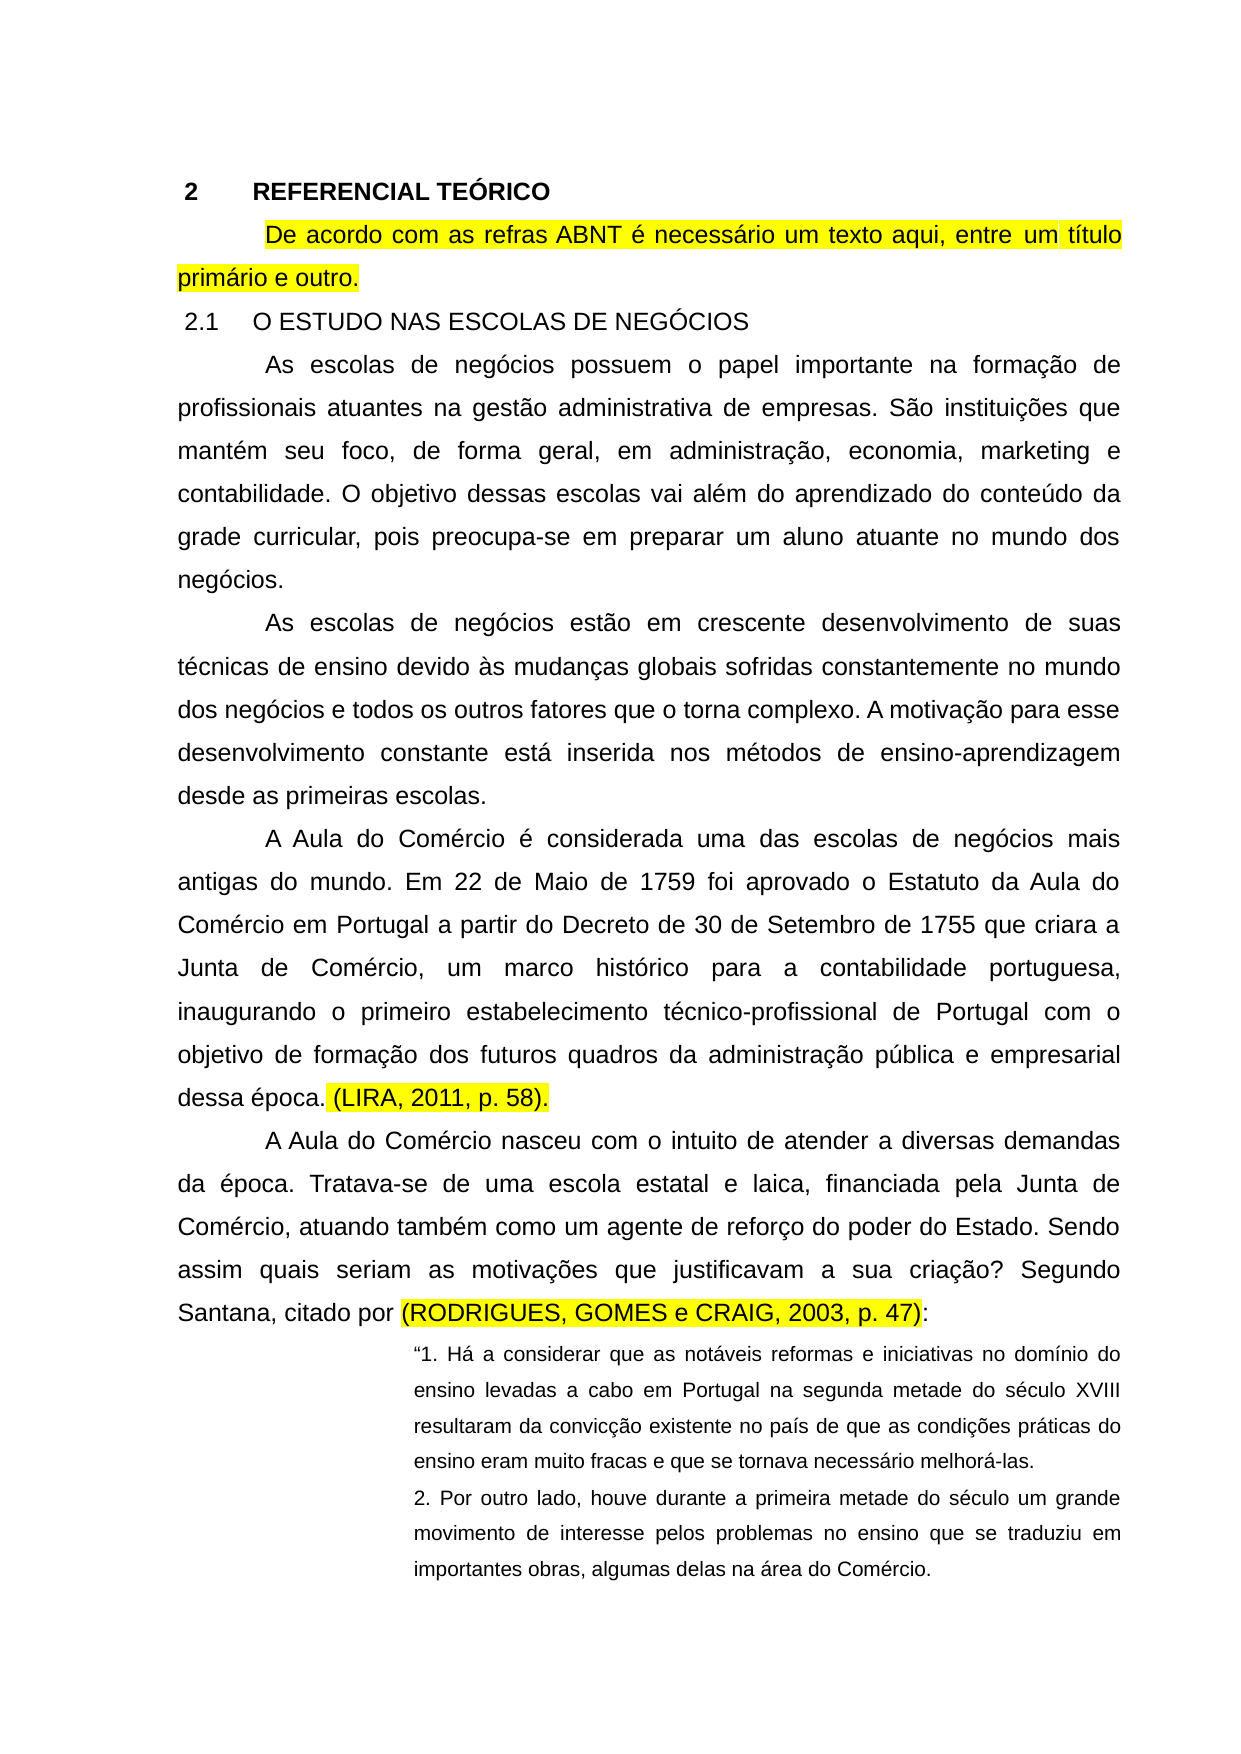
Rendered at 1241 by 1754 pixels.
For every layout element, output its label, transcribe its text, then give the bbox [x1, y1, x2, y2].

text As escolas de negócios possuem o papel importante na formação de profissionais atuantes na gestão administrativa de empresas. São instituições que mantém seu foco, de forma geral, em administração, economia, marketing e contabilidade. O objetivo dessas escolas vai além do aprendizado do conteúdo da grade curricular, pois preocupa-se em preparar um aluno atuante no mundo dos negócios. [177, 350, 1122, 594]
text 2. Por outro lado, houve durante a primeira metade do século um grande movimento de interesse pelos problemas no ensino que se traduziu em importantes obras, algumas delas na área do Comércio. [413, 1485, 1122, 1581]
subtitle Referencial teórico [177, 177, 1122, 206]
subtitle O Estudo nas Escolas de Negócios [177, 307, 1122, 335]
text A Aula do Comércio é considerada uma das escolas de negócios mais antigas do mundo. Em 22 de Maio de 1759 foi aprovado o Estatuto da Aula do Comércio em Portugal a partir do Decreto de 30 de Setembro de 1755 que criara a Junta de Comércio, um marco histórico para a contabilidade portuguesa, inaugurando o primeiro estabelecimento técnico-profissional de Portugal com o objetivo de formação dos futuros quadros da administração pública e empresarial dessa época. (LIRA, 2011, p. 58). [177, 824, 1122, 1112]
text “1. Há a considerar que as notáveis reformas e iniciativas no domínio do ensino levadas a cabo em Portugal na segunda metade do século XVIII resultaram da convicção existente no país de que as condições práticas do ensino eram muito fracas e que se tornava necessário melhorá-las. [413, 1342, 1122, 1473]
text A Aula do Comércio nasceu com o intuito de atender a diversas demandas da época. Tratava-se de uma escola estatal e laica, financiada pela Junta de Comércio, atuando também como um agente de reforço do poder do Estado. Sendo assim quais seriam as motivações que justificavam a sua criação? Segundo Santana, citado por (RODRIGUES, GOMES e CRAIG, 2003, p. 47): [177, 1126, 1122, 1327]
text As escolas de negócios estão em crescente desenvolvimento de suas técnicas de ensino devido às mudanças globais sofridas constantemente no mundo dos negócios e todos os outros fatores que o torna complexo. A motivação para esse desenvolvimento constante está inserida nos métodos de ensino-aprendizagem desde as primeiras escolas. [177, 608, 1122, 810]
text De acordo com as refras ABNT é necessário um texto aqui, entre um título primário e outro. [177, 220, 1122, 292]
